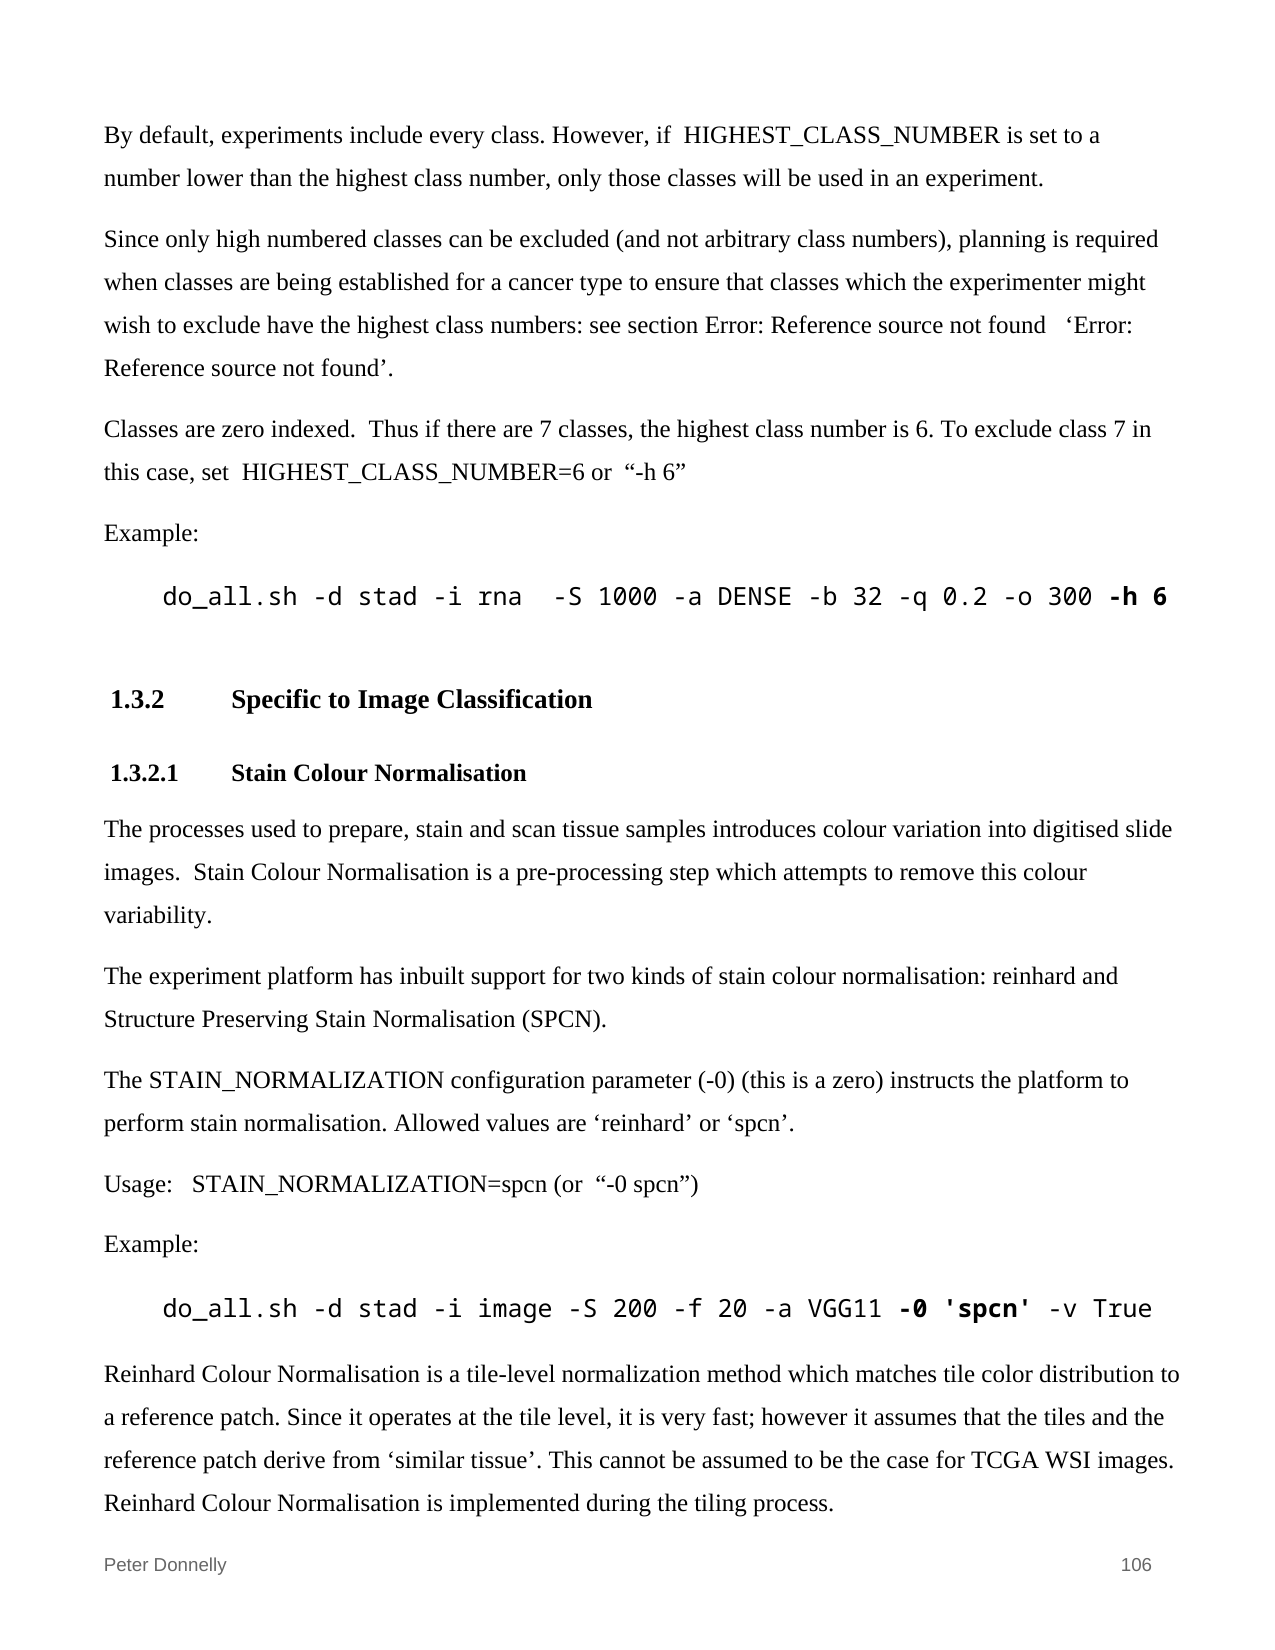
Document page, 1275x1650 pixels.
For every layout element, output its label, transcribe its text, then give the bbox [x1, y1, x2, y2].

text Since only high numbered classes can be excluded (and not arbitrary class numbers), planning is required when classes are being established for a cancer type to ensure that classes which the experimenter might wish to exclude have the highest class numbers: see section Error: Reference source not found ‘Error: Reference source not found’. [103, 224, 1181, 382]
text do_all.sh -d stad -i rna -S 1000 -a DENSE -b 32 -q 0.2 -o 300 -h 6 [162, 579, 1181, 613]
text The STAIN_NORMALIZATION configuration parameter (-0) (this is a zero) instructs the platform to perform stain normalisation. Allowed values are ‘reinhard’ or ‘spcn’. [103, 1065, 1181, 1137]
text Example: [103, 518, 1181, 547]
text Classes are zero indexed. Thus if there are 7 classes, the highest class number is 6. To exclude class 7 in this case, set HIGHEST_CLASS_NUMBER=6 or “-h 6” [103, 414, 1181, 486]
subtitle Specific to Image Classification [103, 683, 1181, 714]
text The processes used to prepare, stain and scan tissue samples introduces colour variation into digitised slide images. Stain Colour Normalisation is a pre-processing step which attempts to remove this colour variability. [103, 814, 1181, 929]
text Usage: STAIN_NORMALIZATION=spcn (or “-0 spcn”) [103, 1169, 1181, 1197]
text By default, experiments include every class. However, if HIGHEST_CLASS_NUMBER is set to a number lower than the highest class number, only those classes will be used in an experiment. [103, 120, 1181, 192]
text Reinhard Colour Normalisation is a tile-level normalization method which matches tile color distribution to a reference patch. Since it operates at the tile level, it is very fast; however it assumes that the tiles and the reference patch derive from ‘similar tissue’. This cannot be assumed to be the case for TCGA WSI images. Reinhard Colour Normalisation is implemented during the tiling process. [103, 1359, 1181, 1517]
text do_all.sh -d stad -i image -S 200 -f 20 -a VGG11 -0 'spcn' -v True [162, 1290, 1181, 1324]
subtitle Stain Colour Normalisation [103, 758, 1181, 787]
text Example: [103, 1229, 1181, 1258]
text The experiment platform has inbuilt support for two kinds of stain colour normalisation: reinhard and Structure Preserving Stain Normalisation (SPCN). [103, 961, 1181, 1033]
